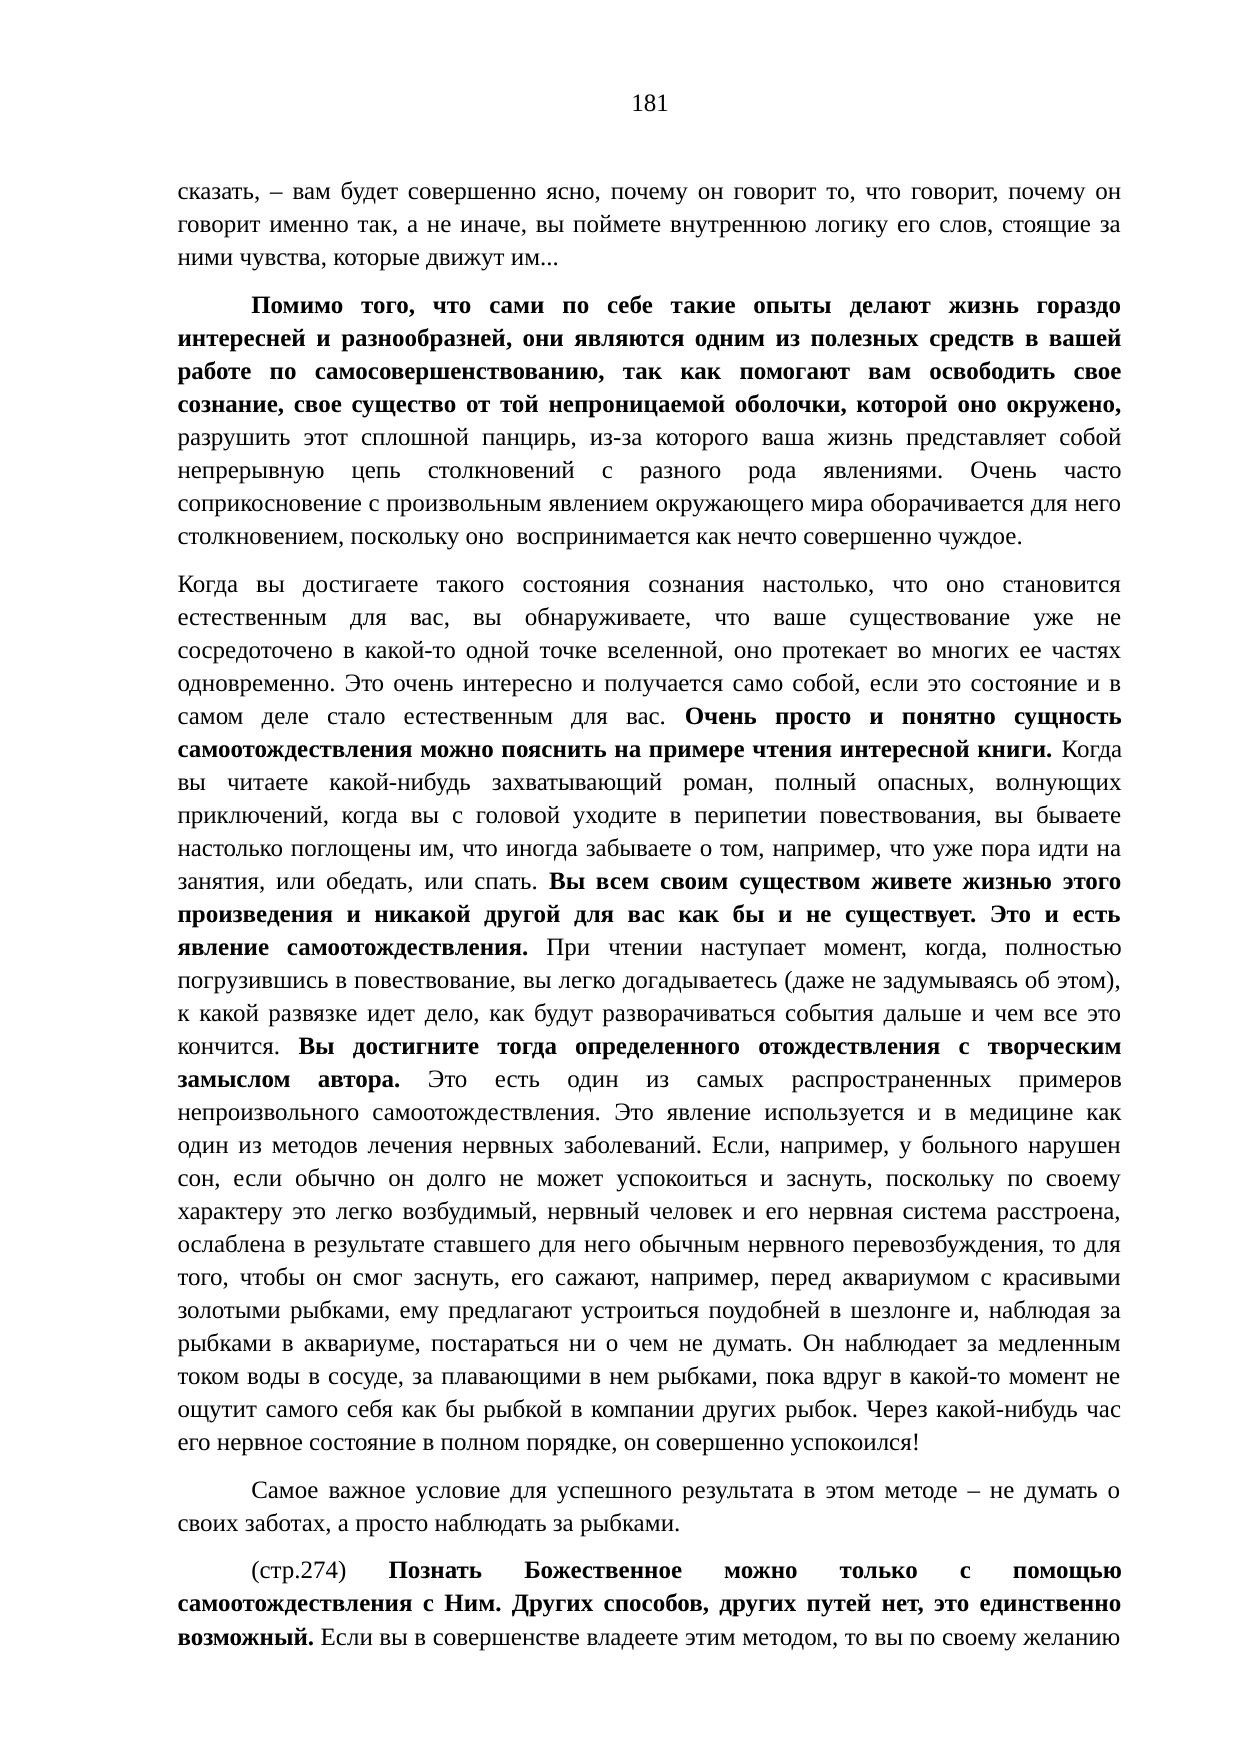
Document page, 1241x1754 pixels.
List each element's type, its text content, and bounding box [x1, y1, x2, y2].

text Когда вы достигаете такого состояния сознания настолько, что оно становится естественным для вас, вы обнаруживаете, что ваше существование уже не сосредоточено в какой-то одной точке вселенной, оно протекает во многих ее частях одновременно. Это очень интересно и получается само собой, если это состояние и в самом деле стало естественным для вас. Очень просто и понятно сущность самоотождествления можно пояснить на примере чтения интересной книги. Когда вы читаете какой-нибудь захватывающий роман, полный опасных, волнующих приключений, когда вы с головой уходите в перипетии повествования, вы бываете настолько поглощены им, что иногда забываете о том, например, что уже пора идти на занятия, или обедать, или спать. Вы всем своим существом живете жизнью этого произведения и никакой другой для вас как бы и не существует. Это и есть явление самоотождествления. При чтении наступает момент, когда, полностью погрузившись в повествование, вы легко догадываетесь (даже не задумываясь об этом), к какой развязке идет дело, как будут разворачиваться события дальше и чем все это кончится. Вы достигните тогда определенного отождествления с творческим замыслом автора. Это есть один из самых распространенных примеров непроизвольного самоотождествления. Это явление используется и в медицине как один из методов лечения нервных заболеваний. Если, например, у больного нарушен сон, если обычно он долго не может успокоиться и заснуть, поскольку по своему характеру это легко возбудимый, нервный человек и его нервная система расстроена, ослаблена в результате ставшего для него обычным нервного перевозбуждения, то для того, чтобы он смог заснуть, его сажают, например, перед аквариумом с красивыми золотыми рыбками, ему предлагают устроиться поудобней в шезлонге и, наблюдая за рыбками в аквариуме, постараться ни о чем не думать. Он наблюдает за медленным током воды в сосуде, за плавающими в нем рыбками, пока вдруг в какой-то момент не ощутит самого себя как бы рыбкой в компании других рыбок. Через какой-нибудь час его нервное состояние в полном порядке, он совершенно успокоился! [177, 569, 1122, 1456]
text Самое важное условие для успешного результата в этом методе – не думать о своих заботах, а просто наблюдать за рыбками. [177, 1475, 1122, 1537]
text сказать, – вам будет совершенно ясно, почему он говорит то, что говорит, почему он говорит именно так, а не иначе, вы поймете внутреннюю логику его слов, стоящие за ними чувства, которые движут им... [177, 176, 1122, 271]
text (стр.274) Познать Божественное можно только с помощью самоотождествления с Ним. Других способов, других путей нет, это единственно возможный. Если вы в совершенстве владеете этим методом, то вы по своему желанию [177, 1556, 1122, 1650]
text Помимо того, что сами по себе такие опыты делают жизнь гораздо интересней и разнообразней, они являются одним из полезных средств в вашей работе по самосовершенствованию, так как помогают вам освободить свое сознание, свое существо от той непроницаемой оболочки, которой оно окружено, разрушить этот сплошной панцирь, из-за которого ваша жизнь представляет собой непрерывную цепь столкновений с разного рода явлениями. Очень часто соприкосновение с произвольным явлением окружающего мира оборачивается для него столкновением, поскольку оно воспринимается как нечто совершенно чуждое. [177, 290, 1122, 550]
